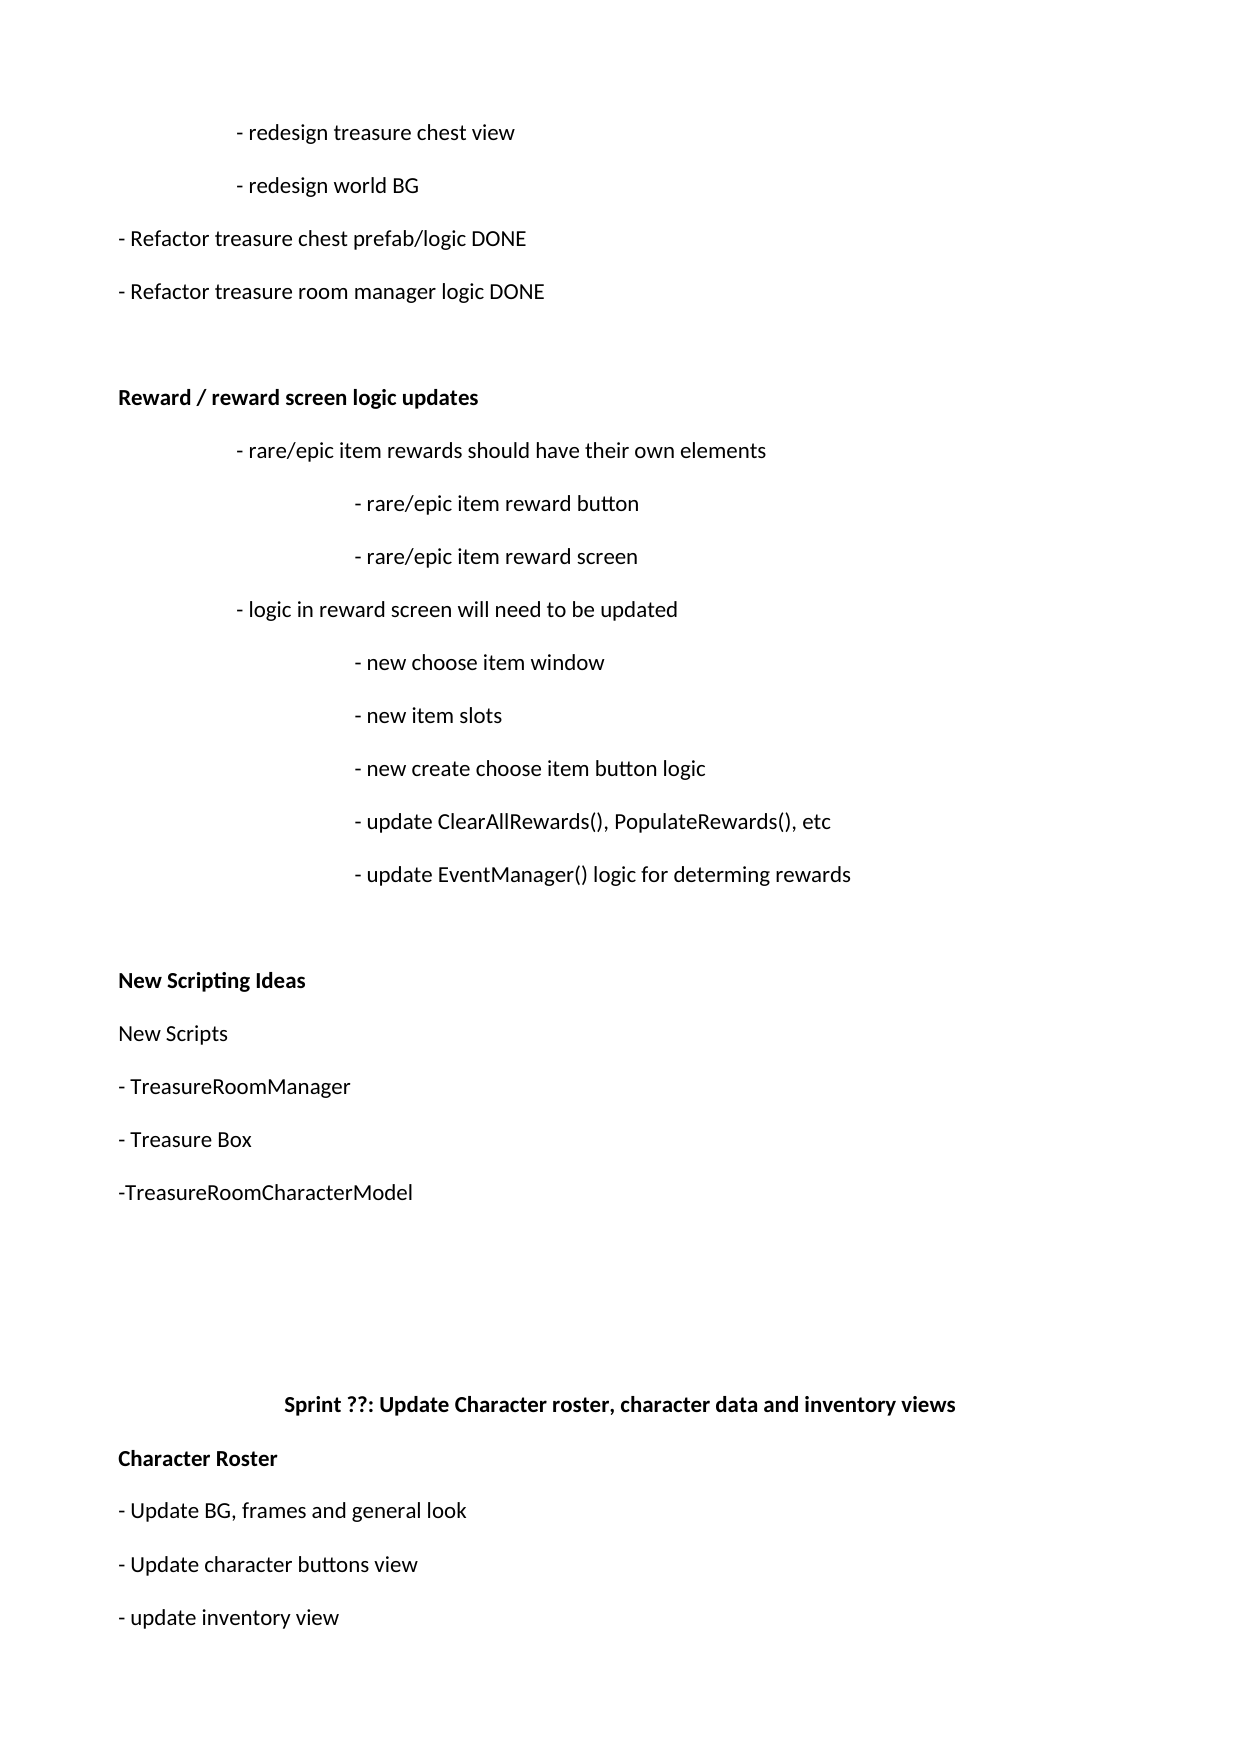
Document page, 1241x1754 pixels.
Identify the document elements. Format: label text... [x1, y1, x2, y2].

text -TreasureRoomCharacterModel [118, 1178, 1122, 1207]
text - logic in reward screen will need to be updated [118, 595, 1122, 623]
text - redesign treasure chest view [118, 118, 1122, 146]
text Character Roster [118, 1444, 1122, 1472]
text - Treasure Box [118, 1126, 1122, 1153]
text Reward / reward screen logic updates [118, 383, 1122, 411]
text - rare/epic item rewards should have their own elements [118, 436, 1122, 464]
text - Refactor treasure room manager logic DONE [118, 277, 1122, 305]
text - new create choose item button logic [118, 754, 1122, 782]
text - rare/epic item reward button [118, 489, 1122, 517]
text - update EventManager() logic for determing rewards [118, 860, 1122, 888]
text - rare/epic item reward screen [118, 542, 1122, 570]
text - update ClearAllRewards(), PopulateRewards(), etc [118, 807, 1122, 835]
text - update inventory view [118, 1603, 1122, 1631]
text - Update BG, frames and general look [118, 1497, 1122, 1525]
text New Scripts [118, 1019, 1122, 1047]
text - redesign world BG [118, 171, 1122, 199]
text - Refactor treasure chest prefab/logic DONE [118, 224, 1122, 252]
text - TreasureRoomManager [118, 1072, 1122, 1101]
text - new choose item window [118, 648, 1122, 676]
text New Scripting Ideas [118, 966, 1122, 994]
text Sprint ??: Update Character roster, character data and inventory views [118, 1391, 1122, 1419]
text - Update character buttons view [118, 1550, 1122, 1578]
text - new item slots [118, 701, 1122, 729]
